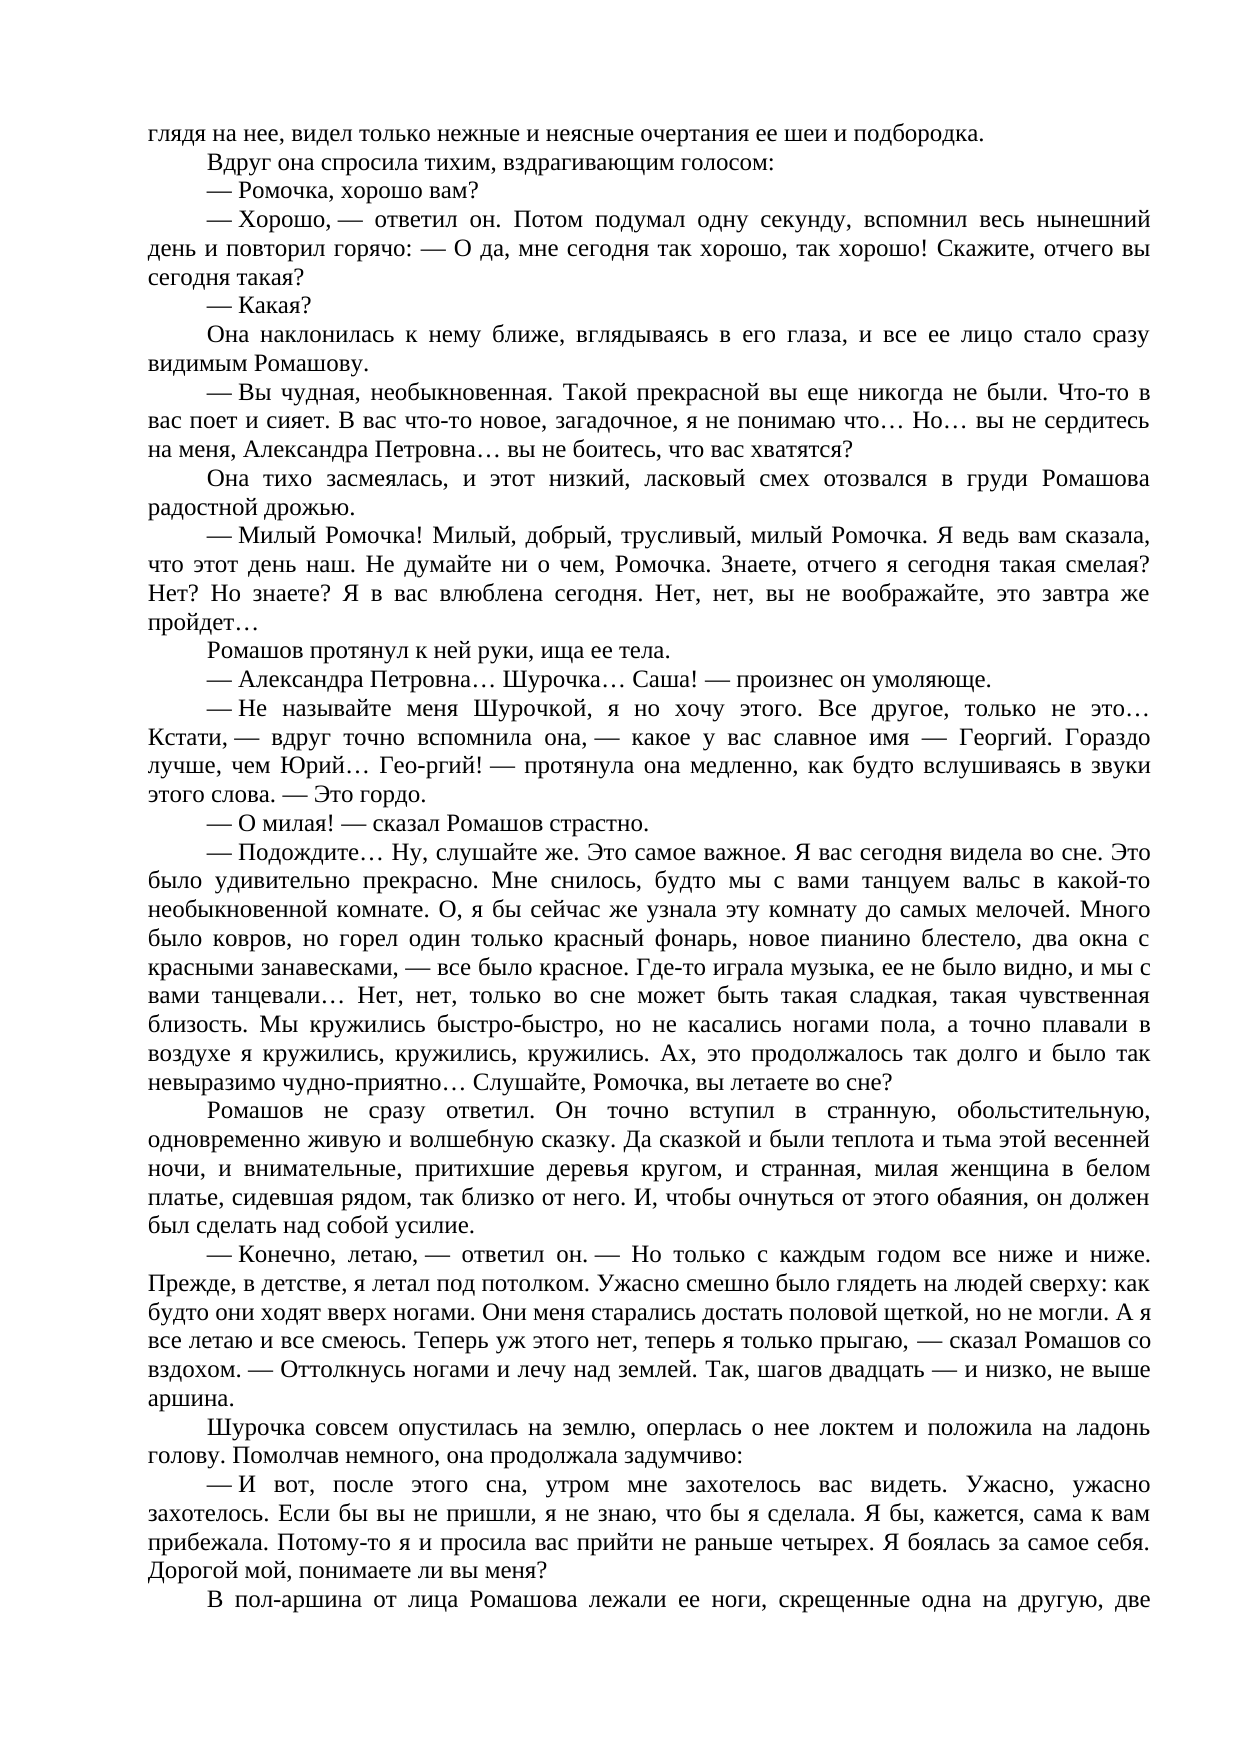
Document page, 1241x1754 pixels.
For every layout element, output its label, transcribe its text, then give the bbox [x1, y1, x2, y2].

text Она наклонилась к нему ближе, вглядываясь в его глаза, и все ее лицо стало сразу видимым Ромашову. [148, 319, 1152, 377]
text — Какая? [148, 291, 1152, 319]
text Вдруг она спросила тихим, вздрагивающим голосом: [148, 147, 1152, 176]
text — Не называйте меня Шурочкой, я но хочу этого. Все другое, только не это… Кстати, — вдруг точно вспомнила она, — какое у вас славное имя — Георгий. Гораздо лучше, чем Юрий… Гео-ргий! — протянула она медленно, как будто вслушиваясь в звуки этого слова. — Это гордо. [148, 693, 1152, 808]
text — Хорошо, — ответил он. Потом подумал одну секунду, вспомнил весь нынешний день и повторил горячо: — О да, мне сегодня так хорошо, так хорошо! Скажите, отчего вы сегодня такая? [148, 204, 1152, 291]
text — Подождите… Ну, слушайте же. Это самое важное. Я вас сегодня видела во сне. Это было удивительно прекрасно. Мне снилось, будто мы с вами танцуем вальс в какой-то необыкновенной комнате. О, я бы сейчас же узнала эту комнату до самых мелочей. Много было ковров, но горел один только красный фонарь, новое пианино блестело, два окна с красными занавесками, — все было красное. Где-то играла музыка, ее не было видно, и мы с вами танцевали… Нет, нет, только во сне может быть такая сладкая, такая чувственная близость. Мы кружились быстро-быстро, но не касались ногами пола, а точно плавали в воздухе я кружились, кружились, кружились. Ах, это продолжалось так долго и было так невыразимо чудно-приятно… Слушайте, Ромочка, вы летаете во сне? [148, 837, 1152, 1096]
text Ромашов протянул к ней руки, ища ее тела. [148, 636, 1152, 664]
text — О милая! — сказал Ромашов страстно. [148, 808, 1152, 837]
text — И вот, после этого сна, утром мне захотелось вас видеть. Ужасно, ужасно захотелось. Если бы вы не пришли, я не знаю, что бы я сделала. Я бы, кажется, сама к вам прибежала. Потому-то я и просила вас прийти не раньше четырех. Я боялась за самое себя. Дорогой мой, понимаете ли вы меня? [148, 1469, 1152, 1584]
text — Вы чудная, необыкновенная. Такой прекрасной вы еще никогда не были. Что-то в вас поет и сияет. В вас что-то новое, загадочное, я не понимаю что… Но… вы не сердитесь на меня, Александра Петровна… вы не боитесь, что вас хватятся? [148, 377, 1152, 463]
text Шурочка совсем опустилась на землю, оперлась о нее локтем и положила на ладонь голову. Помолчав немного, она продолжала задумчиво: [148, 1412, 1152, 1469]
text — Ромочка, хорошо вам? [148, 176, 1152, 204]
text — Милый Ромочка! Милый, добрый, трусливый, милый Ромочка. Я ведь вам сказала, что этот день наш. Не думайте ни о чем, Ромочка. Знаете, отчего я сегодня такая смелая? Нет? Но знаете? Я в вас влюблена сегодня. Нет, нет, вы не воображайте, это завтра же пройдет… [148, 521, 1152, 636]
text — Конечно, летаю, — ответил он. — Но только с каждым годом все ниже и ниже. Прежде, в детстве, я летал под потолком. Ужасно смешно было глядеть на людей сверху: как будто они ходят вверх ногами. Они меня старались достать половой щеткой, но не могли. А я все летаю и все смеюсь. Теперь уж этого нет, теперь я только прыгаю, — сказал Ромашов со вздохом. — Оттолкнусь ногами и лечу над землей. Так, шагов двадцать — и низко, не выше аршина. [148, 1239, 1152, 1412]
text В пол-аршина от лица Ромашова лежали ее ноги, скрещенные одна на другую, две [148, 1584, 1152, 1613]
text Она тихо засмеялась, и этот низкий, ласковый смех отозвался в груди Ромашова радостной дрожью. [148, 463, 1152, 521]
text — Александра Петровна… Шурочка… Саша! — произнес он умоляюще. [148, 664, 1152, 693]
text глядя на нее, видел только нежные и неясные очертания ее шеи и подбородка. [148, 118, 1152, 147]
text Ромашов не сразу ответил. Он точно вступил в странную, обольстительную, одновременно живую и волшебную сказку. Да сказкой и были теплота и тьма этой весенней ночи, и внимательные, притихшие деревья кругом, и странная, милая женщина в белом платье, сидевшая рядом, так близко от него. И, чтобы очнуться от этого обаяния, он должен был сделать над собой усилие. [148, 1096, 1152, 1239]
